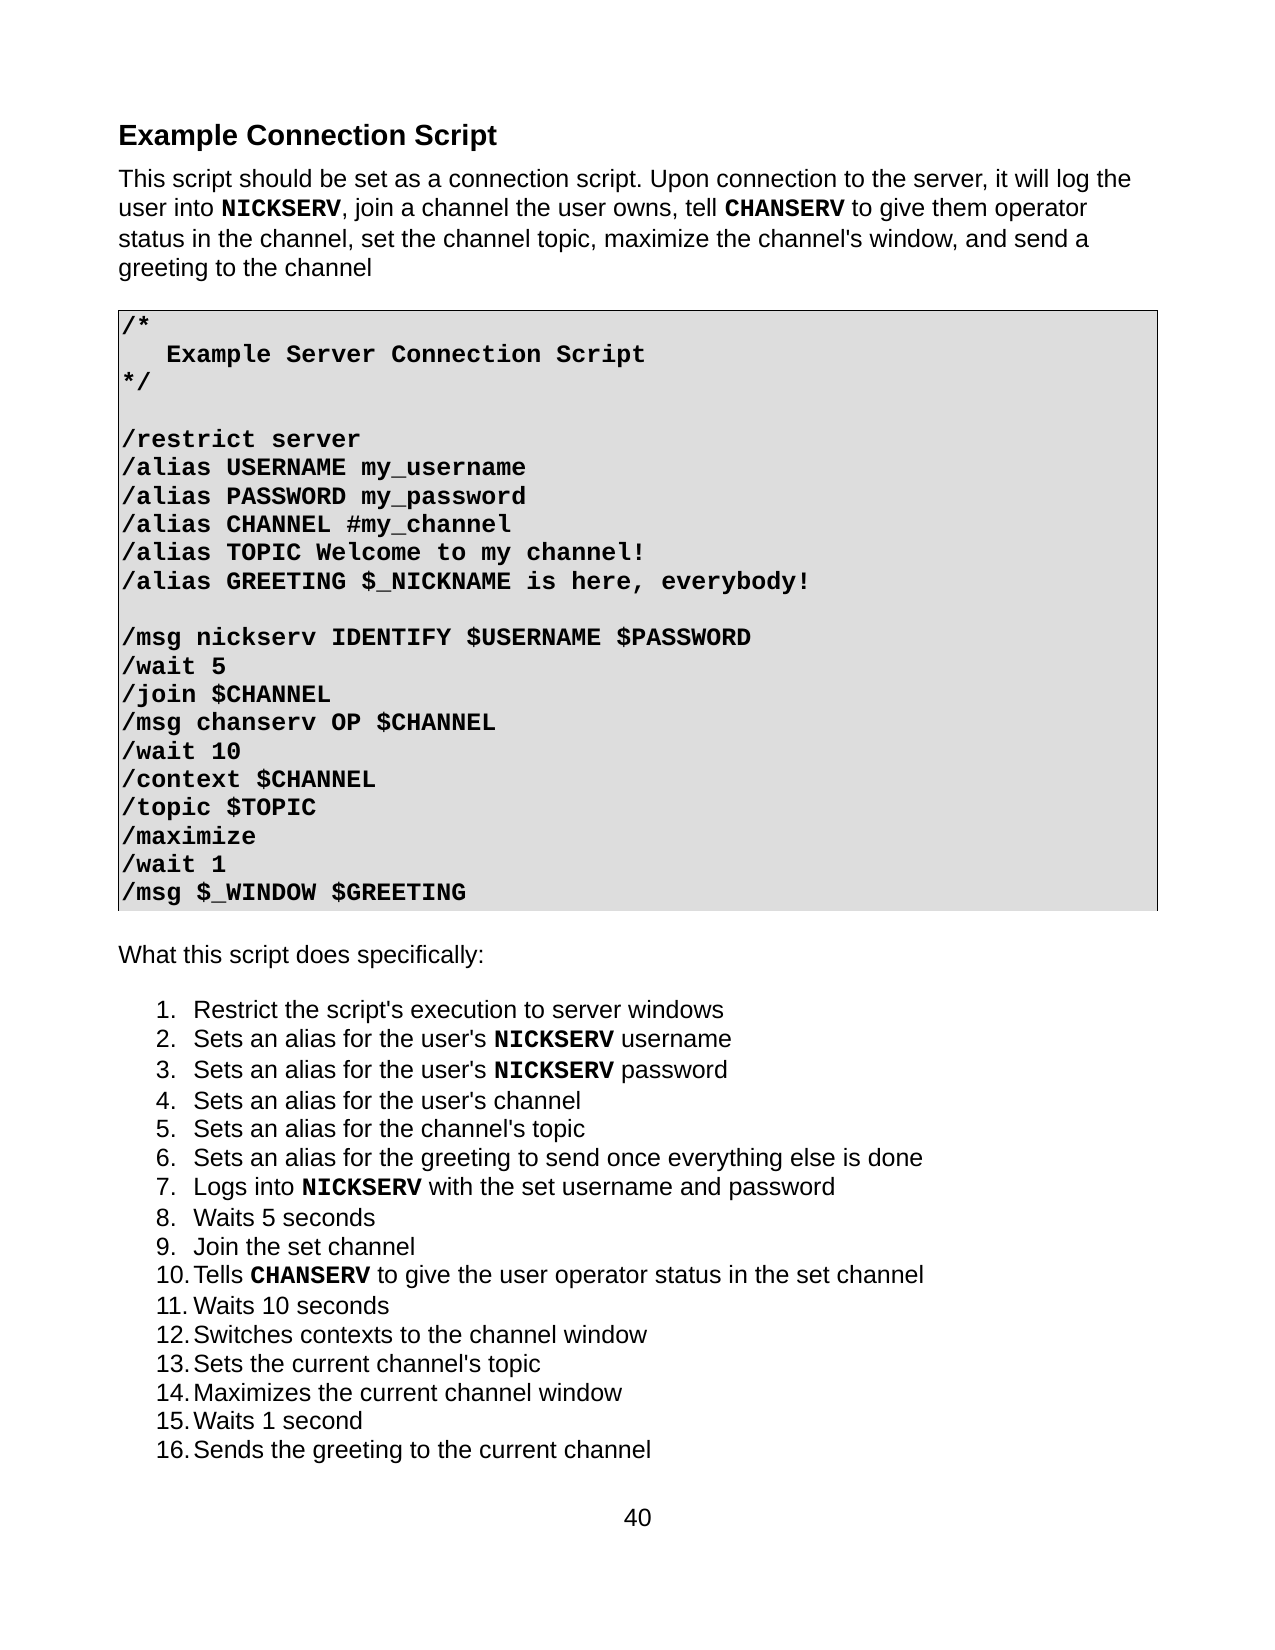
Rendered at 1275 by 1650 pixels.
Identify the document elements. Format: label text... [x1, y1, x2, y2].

subtitle Example Connection Script [118, 118, 1157, 152]
list Switches contexts to the channel window [156, 1320, 1157, 1349]
text What this script does specifically: [118, 940, 1157, 969]
list Sets an alias for the channel's topic [156, 1114, 1157, 1143]
table_header /* Example Server Connection Script */ /restrict server /alias USERNAME my_username /alias PASSWORD my_password /alias CHANNEL #my_channel /alias TOPIC Welcome to my channel! /alias GREETING $_NICKNAME is here, everybody! /msg nickserv IDENTIFY $USERNAME $PASSWORD /wait 5 /join $CHANNEL /msg chanserv OP $CHANNEL /wait 10 /context $CHANNEL /topic $TOPIC /maximize /wait 1 /msg $_WINDOW $GREETING [119, 311, 1157, 911]
list Waits 5 seconds [156, 1203, 1157, 1232]
list Restrict the script's execution to server windows [156, 995, 1157, 1024]
list Waits 1 second [156, 1406, 1157, 1435]
list Sets an alias for the greeting to send once everything else is done [156, 1143, 1157, 1172]
list Join the set channel [156, 1232, 1157, 1260]
list Sets an alias for the user's channel [156, 1086, 1157, 1114]
list Sends the greeting to the current channel [156, 1435, 1157, 1464]
text This script should be set as a connection script. Upon connection to the server, it will log the user into NICKSERV, join a channel the user owns, tell CHANSERV to give them operator status in the channel, set the channel topic, maximize the channel's window, and send a greeting to the channel [118, 164, 1157, 281]
list Sets an alias for the user's NICKSERV password [156, 1055, 1157, 1086]
list Sets the current channel's topic [156, 1349, 1157, 1378]
list Maximizes the current channel window [156, 1378, 1157, 1406]
list Tells CHANSERV to give the user operator status in the set channel [156, 1260, 1157, 1291]
list Sets an alias for the user's NICKSERV username [156, 1024, 1157, 1055]
list Waits 10 seconds [156, 1291, 1157, 1320]
list Logs into NICKSERV with the set username and password [156, 1172, 1157, 1203]
